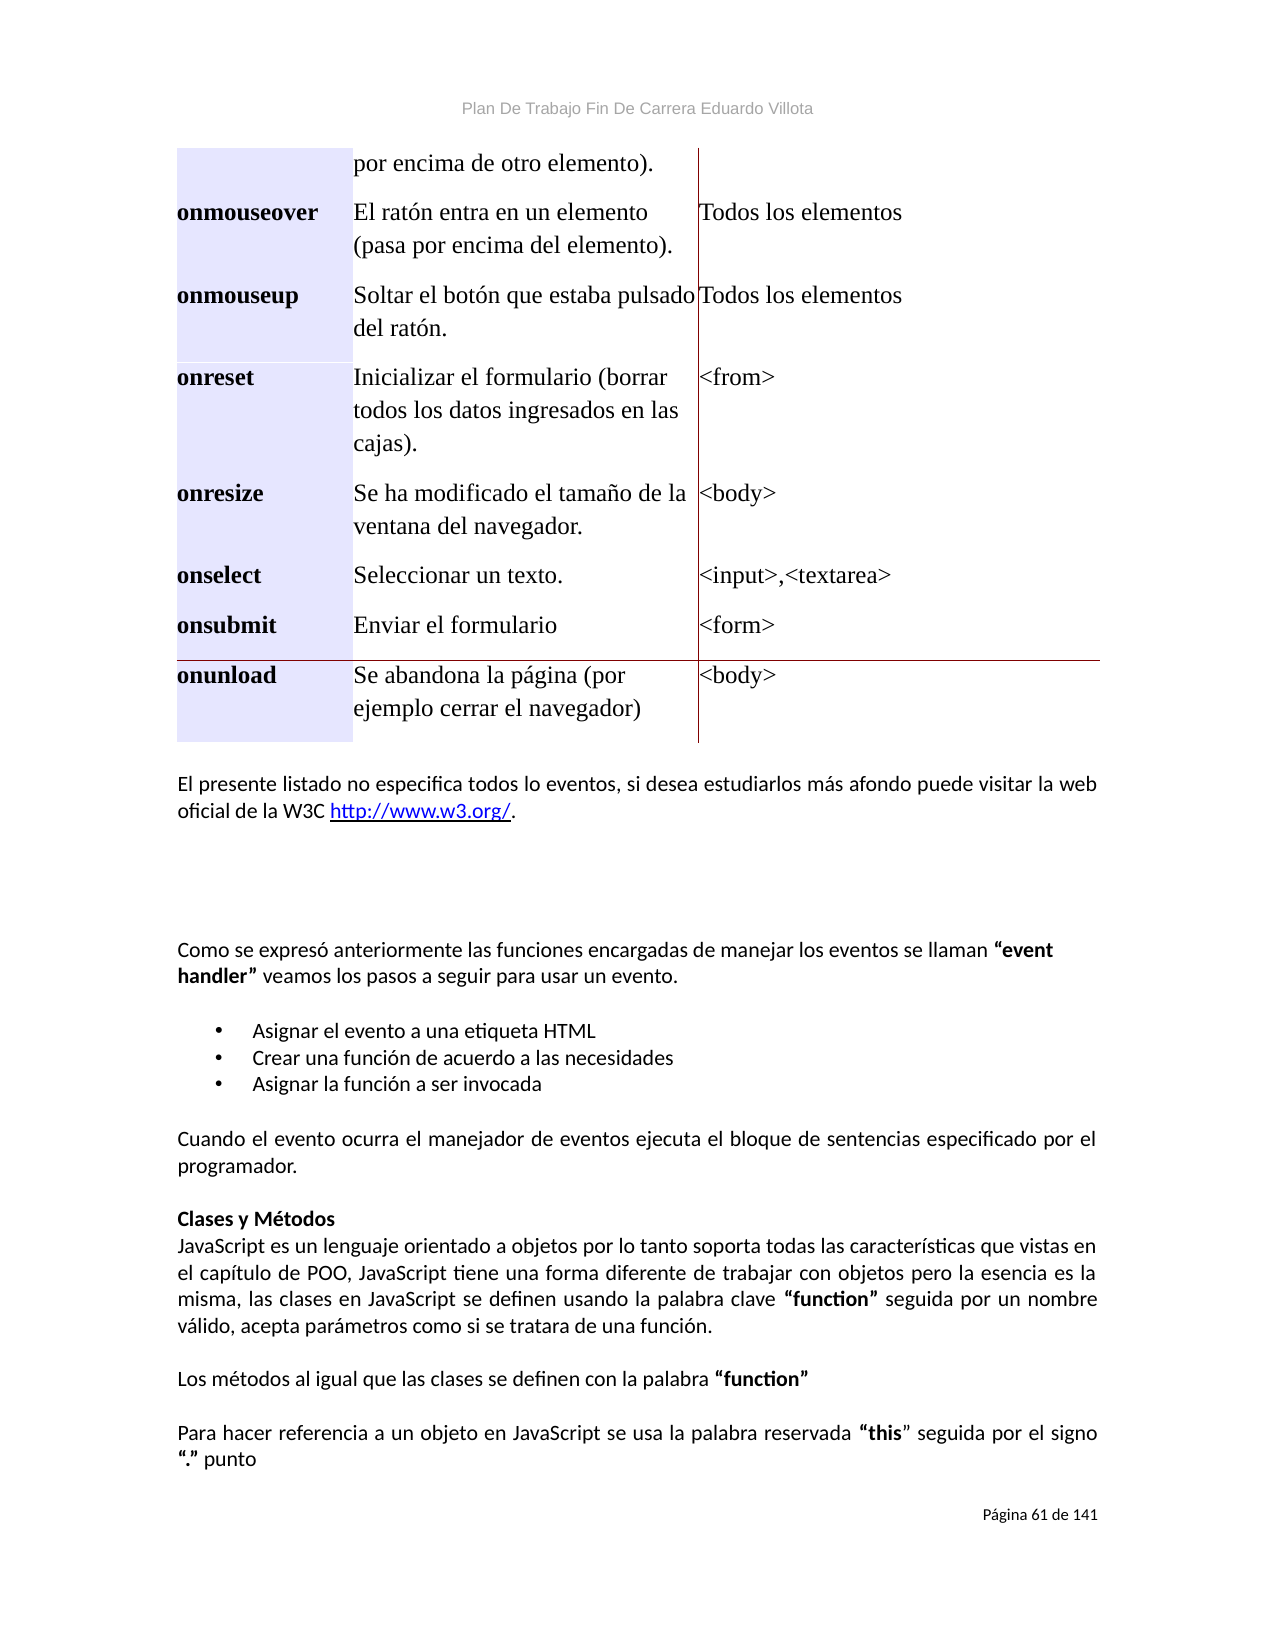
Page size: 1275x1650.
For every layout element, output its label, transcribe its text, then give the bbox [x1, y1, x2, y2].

text Para hacer referencia a un objeto en JavaScript se usa la palabra reservada “this” seguida por el signo “.” punto [177, 1419, 1098, 1472]
table_cell Soltar el botón que estaba pulsado del ratón. [353, 280, 698, 362]
table_cell onmouseup [177, 280, 353, 362]
table_cell <body> [699, 661, 1100, 742]
table_cell onunload [177, 661, 353, 742]
list Crear una función de acuerdo a las necesidades [215, 1044, 1098, 1071]
table_cell Seleccionar un texto. [353, 561, 698, 610]
table_cell onresize [177, 478, 353, 561]
list Asignar la función a ser invocada [215, 1071, 1098, 1097]
text Cuando el evento ocurra el manejador de eventos ejecuta el bloque de sentencias especificado por el programador. [177, 1125, 1098, 1179]
table_cell Se abandona la página (por ejemplo cerrar el navegador) [353, 661, 698, 742]
table_cell Inicializar el formulario (borrar todos los datos ingresados en las cajas). [353, 363, 698, 478]
table_cell onmouseover [177, 197, 353, 280]
table_cell El ratón entra en un elemento (pasa por encima del elemento). [353, 197, 698, 280]
table_cell [699, 148, 1100, 197]
table_cell Todos los elementos [699, 197, 1100, 280]
table_cell <from> [699, 363, 1100, 478]
table_cell por encima de otro elemento). [353, 148, 698, 197]
list Asignar el evento a una etiqueta HTML [215, 1017, 1098, 1044]
text El presente listado no especifica todos lo eventos, si desea estudiarlos más afondo puede visitar la web oficial de la W3C http://www.w3.org/. [177, 771, 1098, 824]
table_cell onreset [177, 363, 353, 478]
table_cell Todos los elementos [699, 280, 1100, 362]
table_cell Se ha modificado el tamaño de la ventana del navegador. [353, 478, 698, 561]
text Clases y Métodos [177, 1205, 1098, 1232]
text JavaScript es un lenguaje orientado a objetos por lo tanto soporta todas las características que vistas en el capítulo de POO, JavaScript tiene una forma diferente de trabajar con objetos pero la esencia es la misma, las clases en JavaScript se definen usando la palabra clave “function” seguida por un nombre válido, acepta parámetros como si se tratara de una función. [177, 1232, 1098, 1339]
table_cell onsubmit [177, 610, 353, 660]
text Como se expresó anteriormente las funciones encargadas de manejar los eventos se llaman “event handler” veamos los pasos a seguir para usar un evento. [177, 936, 1098, 989]
table_cell [177, 148, 353, 197]
table_cell onselect [177, 561, 353, 610]
table_cell <input>,<textarea> [699, 561, 1100, 610]
table_cell Enviar el formulario [353, 610, 698, 660]
table_cell <body> [699, 478, 1100, 561]
text Los métodos al igual que las clases se definen con la palabra “function” [177, 1365, 1098, 1392]
table_cell <form> [699, 610, 1100, 660]
